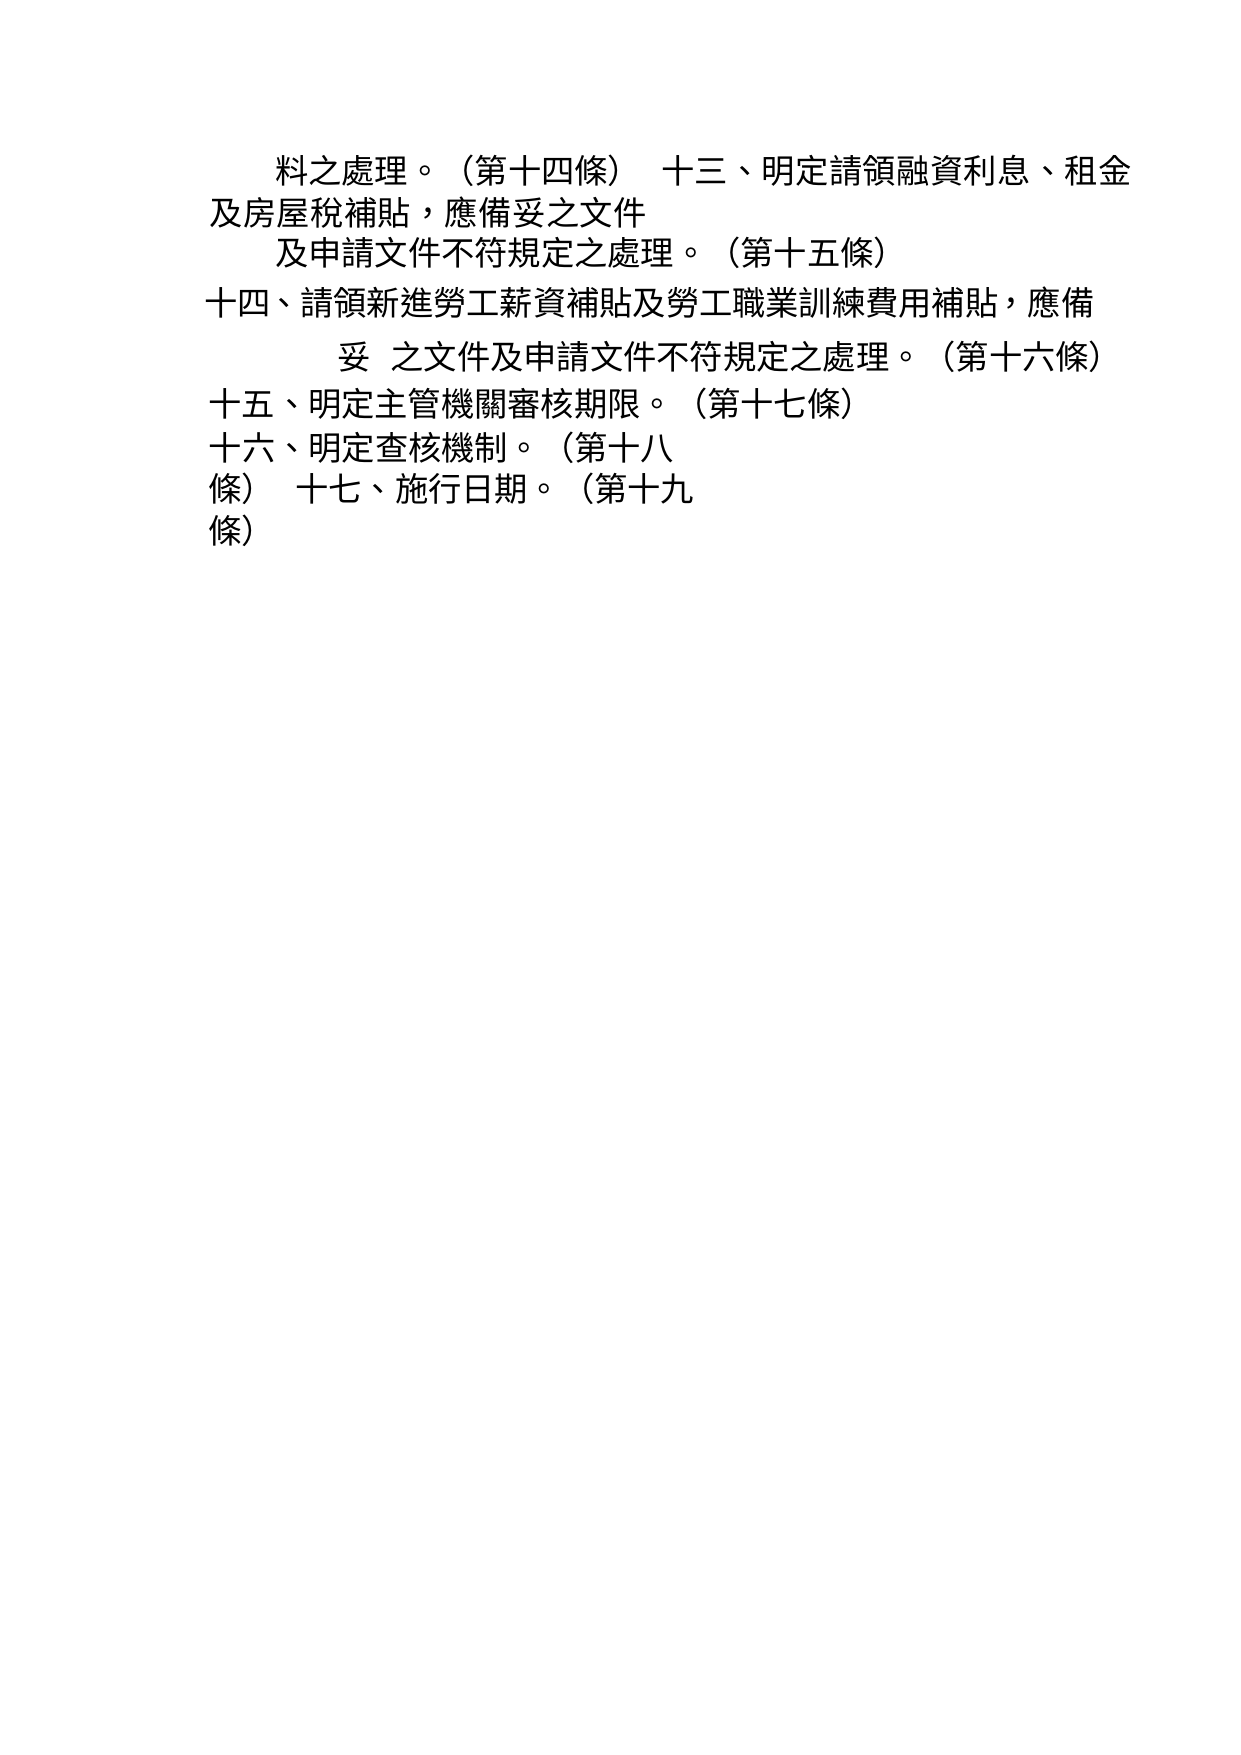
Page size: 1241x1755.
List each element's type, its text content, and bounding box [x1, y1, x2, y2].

text 十六、明定查核機制。（第十八條） 十七、施行日期。（第十九條） [208, 427, 726, 552]
text 十五、明定主管機關審核期限。（第十七條） [208, 388, 1134, 424]
text 十四、請領新進勞工薪資補貼及勞工職業訓練費用補貼，應備妥 之文件及申請文件不符規定之處理。（第十六條） [204, 280, 1123, 379]
text 及申請文件不符規定之處理。（第十五條） [204, 233, 1134, 273]
text 料之處理。（第十四條） 十三、明定請領融資利息、租金及房屋稅補貼，應備妥之文件 [209, 150, 1134, 233]
